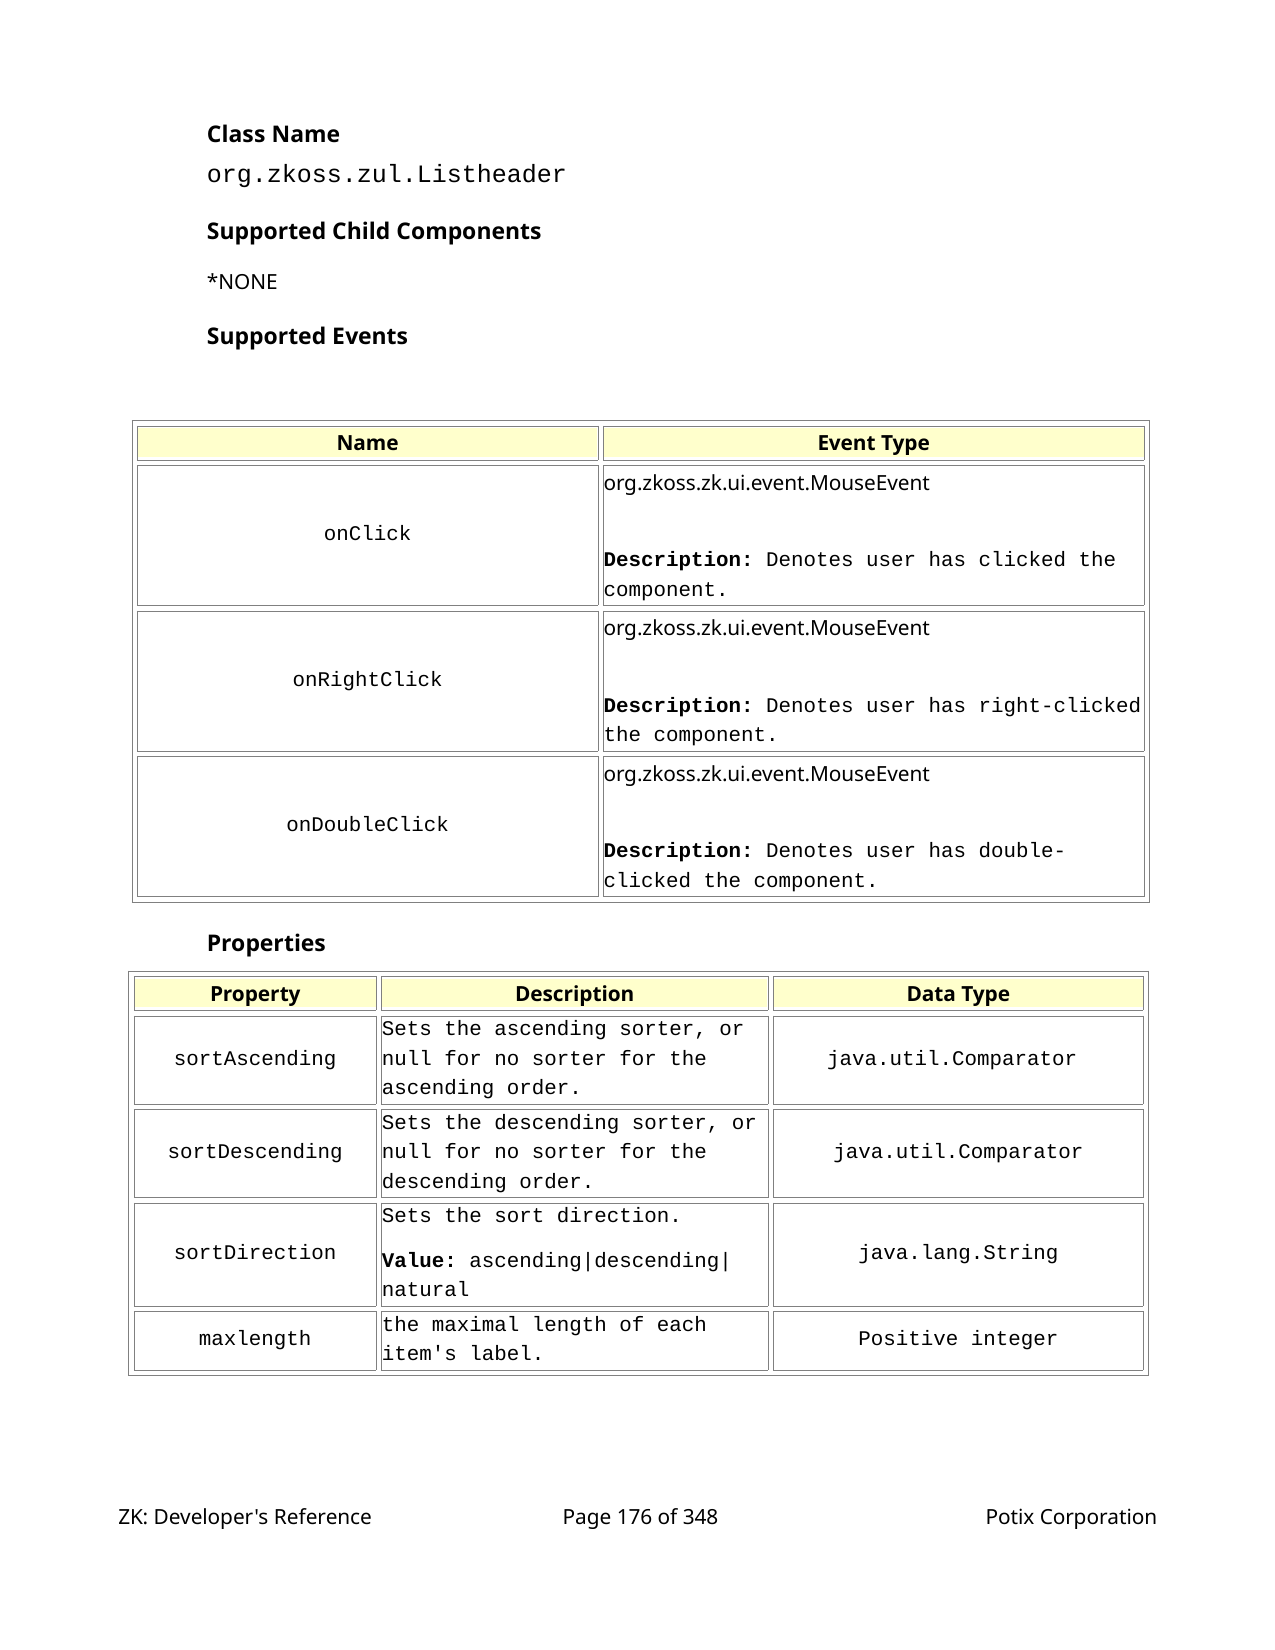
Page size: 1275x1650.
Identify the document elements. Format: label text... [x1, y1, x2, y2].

table_header Property [131, 972, 379, 1010]
table_cell java.util.Comparator [770, 1010, 1146, 1104]
table_cell onRightClick [134, 605, 600, 751]
table_header Name [134, 421, 600, 459]
table_cell Positive integer [770, 1306, 1146, 1370]
table_header Event Type [600, 421, 1147, 459]
table_cell maxlength [131, 1306, 379, 1370]
subtitle Properties [207, 927, 1157, 958]
table_cell org.zkoss.zk.ui.event.MouseEvent Description: Denotes user has clicked the component. [600, 460, 1147, 605]
text org.zkoss.zul.Listheader [207, 162, 1157, 190]
table_cell org.zkoss.zk.ui.event.MouseEvent Description: Denotes user has right-clicked the component. [600, 605, 1147, 751]
table_cell onDoubleClick [134, 751, 600, 896]
table_cell org.zkoss.zk.ui.event.MouseEvent Description: Denotes user has double-clicked the component. [600, 751, 1147, 896]
table_cell java.util.Comparator [770, 1104, 1146, 1197]
subtitle Supported Child Components [207, 215, 1157, 246]
table_header Description [379, 972, 770, 1010]
subtitle Class Name [207, 118, 1157, 149]
table_cell Sets the descending sorter, or null for no sorter for the descending order. [379, 1104, 770, 1197]
table_header Data Type [770, 972, 1146, 1010]
table_cell sortDescending [131, 1104, 379, 1197]
table_cell Sets the ascending sorter, or null for no sorter for the ascending order. [379, 1010, 770, 1104]
table_cell the maximal length of each item's label. [379, 1306, 770, 1370]
table_cell sortDirection [131, 1197, 379, 1306]
table_cell java.lang.String [770, 1197, 1146, 1306]
table_cell onClick [134, 460, 600, 605]
text *NONE [207, 267, 1157, 295]
table_cell sortAscending [131, 1010, 379, 1104]
table_cell Sets the sort direction. Value: ascending|descending|natural [379, 1197, 770, 1306]
subtitle Supported Events [207, 320, 1157, 351]
